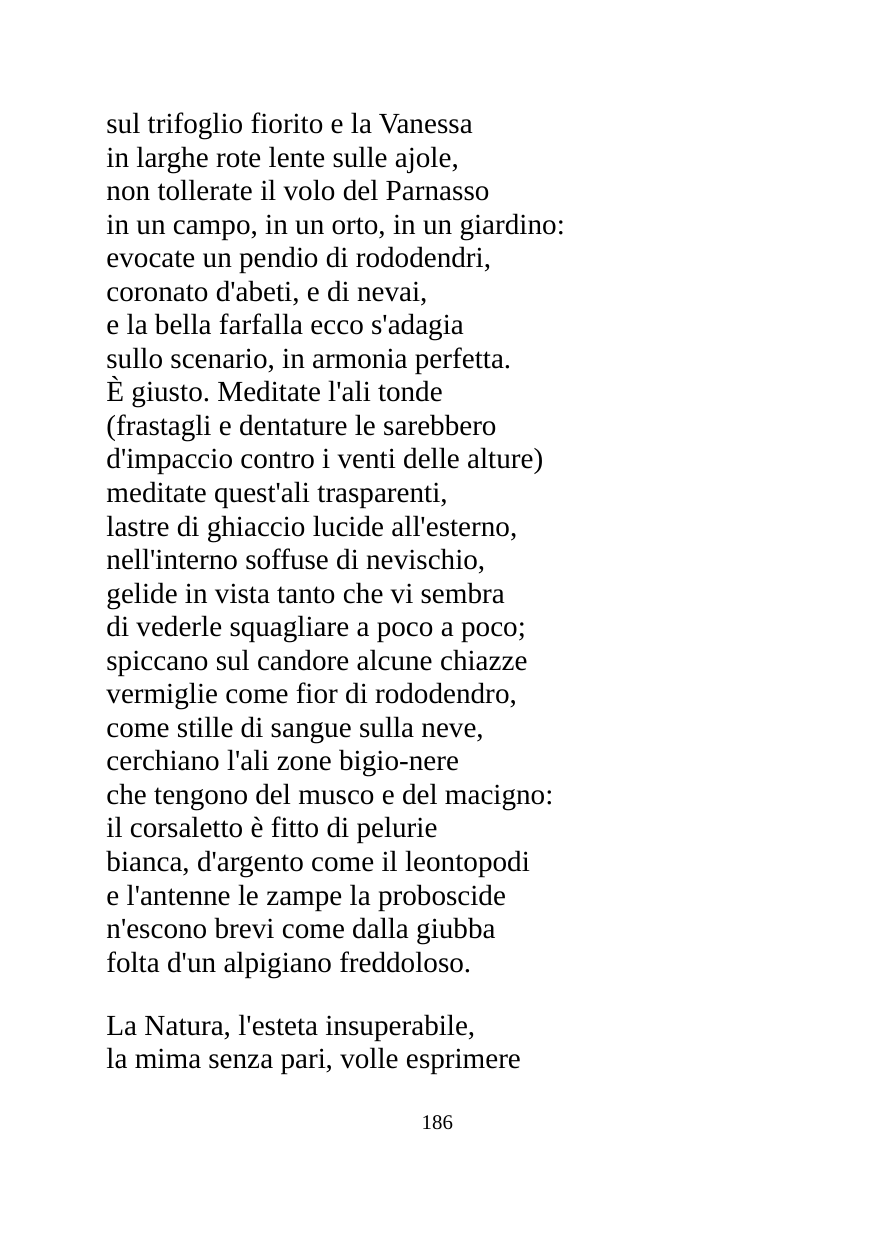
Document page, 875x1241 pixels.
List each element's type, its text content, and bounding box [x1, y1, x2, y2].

text meditate quest'ali trasparenti, [106, 475, 768, 509]
text non tollerate il volo del Parnasso [106, 173, 768, 207]
text nell'interno soffuse di nevischio, [106, 542, 768, 576]
text n'escono brevi come dalla giubba [106, 911, 768, 945]
text evocate un pendio di rododendri, [106, 240, 768, 274]
text la mima senza pari, volle esprimere [106, 1041, 768, 1075]
text folta d'un alpigiano freddoloso. [106, 945, 768, 978]
text il corsaletto è fitto di pelurie [106, 811, 768, 844]
text sul trifoglio fiorito e la Vanessa [106, 106, 768, 140]
text La Natura, l'esteta insuperabile, [106, 1008, 768, 1041]
text di vederle squagliare a poco a poco; [106, 609, 768, 643]
text in un campo, in un orto, in un giardino: [106, 207, 768, 240]
text d'impaccio contro i venti delle alture) [106, 442, 768, 475]
text e la bella farfalla ecco s'adagia [106, 307, 768, 341]
text spiccano sul candore alcune chiazze [106, 643, 768, 676]
text bianca, d'argento come il leontopodi [106, 844, 768, 878]
text (frastagli e dentature le sarebbero [106, 408, 768, 442]
text sullo scenario, in armonia perfetta. [106, 341, 768, 374]
text È giusto. Meditate l'ali tonde [106, 374, 768, 408]
text gelide in vista tanto che vi sembra [106, 576, 768, 609]
text in larghe rote lente sulle ajole, [106, 140, 768, 173]
text che tengono del musco e del macigno: [106, 777, 768, 811]
text come stille di sangue sulla neve, [106, 710, 768, 743]
text e l'antenne le zampe la proboscide [106, 878, 768, 911]
text cerchiano l'ali zone bigio-nere [106, 743, 768, 777]
text coronato d'abeti, e di nevai, [106, 274, 768, 307]
text lastre di ghiaccio lucide all'esterno, [106, 509, 768, 542]
text vermiglie come fior di rododendro, [106, 676, 768, 710]
